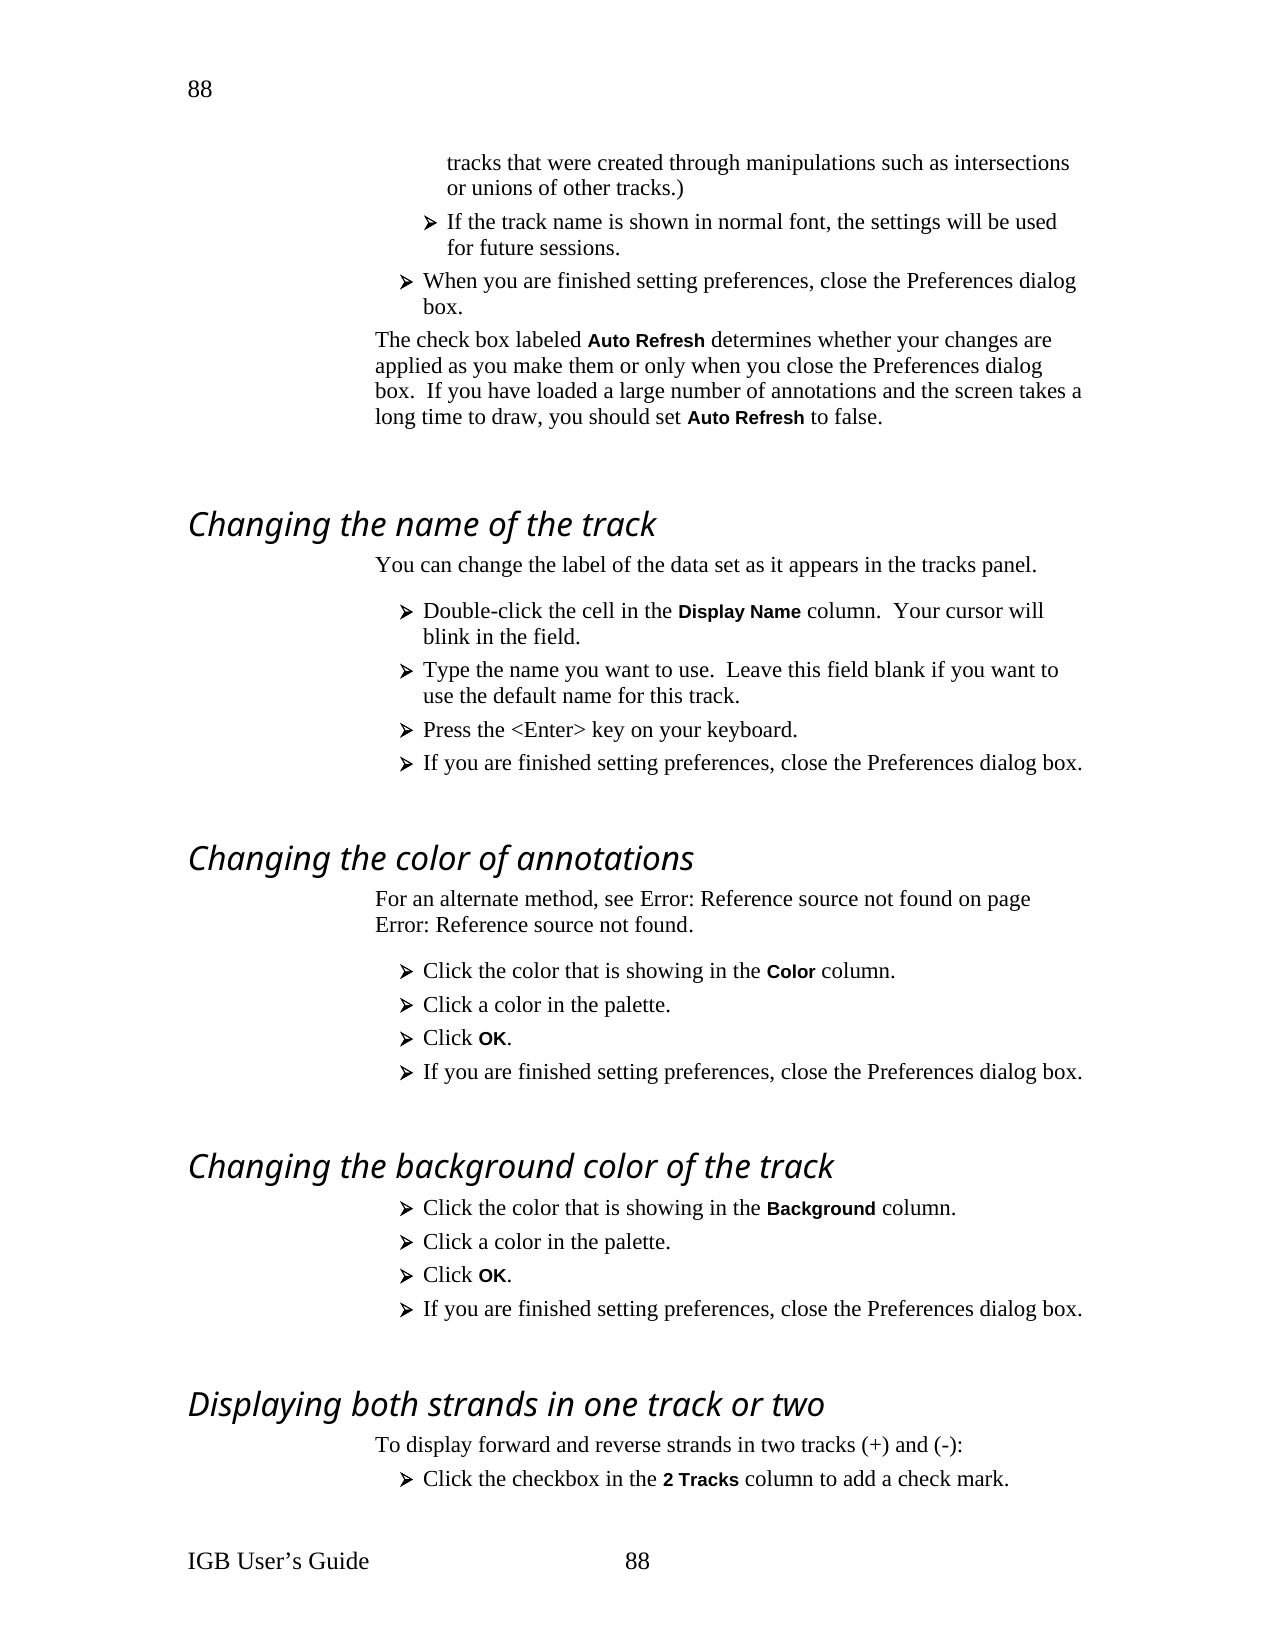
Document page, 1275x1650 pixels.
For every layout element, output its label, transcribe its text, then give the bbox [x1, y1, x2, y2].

list If you are finished setting preferences, close the Preferences dialog box. [399, 1059, 1087, 1084]
list If the track name is shown in normal font, the settings will be used for future sessions. [423, 209, 1087, 260]
list Press the <Enter> key on your keyboard. [399, 717, 1087, 742]
list Click a color in the palette. [399, 992, 1087, 1017]
text To display forward and reverse strands in two tracks (+) and (-): [375, 1432, 1087, 1457]
list tracks that were created through manipulations such as intersections or unions of other tracks.) [423, 150, 1087, 201]
subtitle Changing the background color of the track [187, 1143, 1087, 1189]
list Click OK. [399, 1262, 1087, 1288]
list If you are finished setting preferences, close the Preferences dialog box. [399, 750, 1087, 776]
text You can change the label of the data set as it appears in the tracks panel. [375, 552, 1087, 577]
subtitle Displaying both strands in one track or two [187, 1380, 1087, 1426]
list Type the name you want to use. Leave this field blank if you want to use the default name for this track. [399, 657, 1087, 708]
text For an alternate method, see on page . [375, 886, 1087, 937]
text The check box labeled Auto Refresh determines whether your changes are applied as you make them or only when you close the Preferences dialog box. If you have loaded a large number of annotations and the screen takes a long time to draw, you should set Auto Refresh to false. [375, 327, 1087, 429]
list Click the checkbox in the 2 Tracks column to add a check mark. [399, 1466, 1087, 1491]
subtitle Changing the name of the track [187, 500, 1087, 546]
list When you are finished setting preferences, close the Preferences dialog box. [399, 268, 1087, 319]
list Double-click the cell in the Display Name column. Your cursor will blink in the field. [399, 598, 1087, 649]
subtitle Changing the color of annotations [187, 834, 1087, 880]
list Click the color that is showing in the Background column. [399, 1195, 1087, 1220]
list Click OK. [399, 1025, 1087, 1051]
list Click the color that is showing in the Color column. [399, 958, 1087, 983]
list If you are finished setting preferences, close the Preferences dialog box. [399, 1296, 1087, 1322]
list Click a color in the palette. [399, 1229, 1087, 1254]
